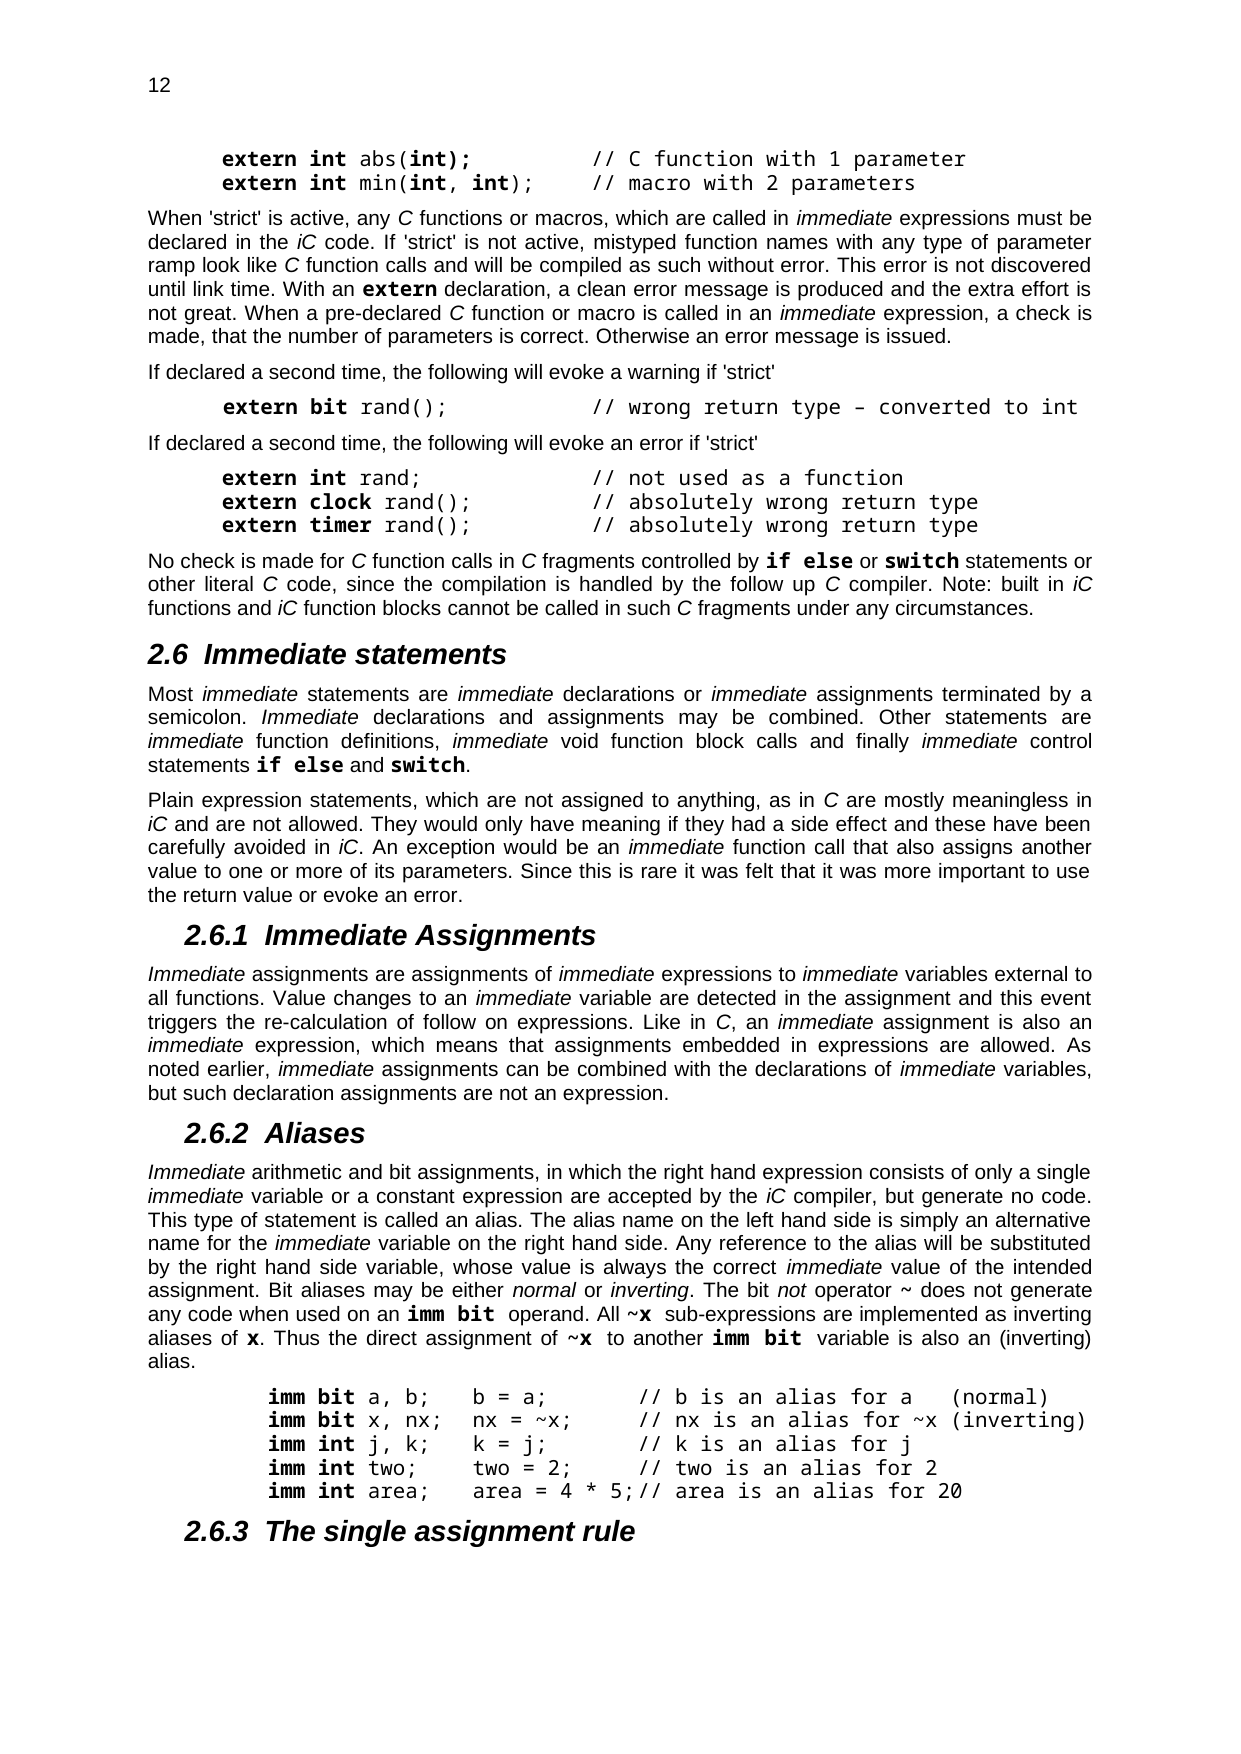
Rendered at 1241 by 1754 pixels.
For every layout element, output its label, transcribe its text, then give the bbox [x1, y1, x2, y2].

subtitle Immediate statements [148, 638, 1092, 671]
text imm bit a, b; b = a; // b is an alias for a (normal) imm bit x, nx; nx = ~x; // nx is an alias for ~x (inverting) imm int j, k; k = j; // k is an alias for j imm int two; two = 2; // two is an alias for 2 imm int area; area = 4 * 5; // area is an alias for 20 [268, 1385, 1092, 1504]
text extern int rand; // not used as a function extern clock rand(); // absolutely wrong return type extern timer rand(); // absolutely wrong return type [222, 467, 1092, 538]
text If declared a second time, the following will evoke a warning if 'strict' [148, 360, 1092, 384]
text Immediate arithmetic and bit assignments, in which the right hand expression consists of only a single immediate variable or a constant expression are accepted by the iC compiler, but generate no code. This type of statement is called an alias. The alias name on the left hand side is simply an alternative name for the immediate variable on the right hand side. Any reference to the alias will be substituted by the right hand side variable, whose value is always the correct immediate value of the intended assignment. Bit aliases may be either normal or inverting. The bit not operator ~ does not generate any code when used on an imm bit operand. All ~x sub-expressions are implemented as inverting aliases of x. Thus the direct assignment of ~x to another imm bit variable is also an (inverting) alias. [148, 1161, 1092, 1374]
text No check is made for C function calls in C fragments controlled by if else or switch statements or other literal C code, since the compilation is handled by the follow up C compiler. Note: built in iC functions and iC function blocks cannot be called in such C fragments under any circumstances. [148, 549, 1092, 620]
subtitle Aliases [184, 1117, 1092, 1149]
text If declared a second time, the following will evoke an error if 'strict' [148, 431, 1092, 455]
text extern bit rand(); // wrong return type – converted to int [222, 396, 1092, 419]
text Most immediate statements are immediate declarations or immediate assignments terminated by a semicolon. Immediate declarations and assignments may be combined. Other statements are immediate function definitions, immediate void function block calls and finally immediate control statements if else and switch. [148, 682, 1092, 777]
text When 'strict' is active, any C functions or macros, which are called in immediate expressions must be declared in the iC code. If 'strict' is not active, mistyped function names with any type of parameter ramp look like C function calls and will be compiled as such without error. This error is not discovered until link time. With an extern declaration, a clean error message is produced and the extra effort is not great. When a pre-declared C function or macro is called in an immediate expression, a check is made, that the number of parameters is correct. Otherwise an error message is issued. [148, 207, 1092, 349]
text Plain expression statements, which are not assigned to anything, as in C are mostly meaningless in iC and are not allowed. They would only have meaning if they had a side effect and these have been carefully avoided in iC. An exception would be an immediate function call that also assigns another value to one or more of its parameters. Since this is rare it was felt that it was more important to use the return value or evoke an error. [148, 789, 1092, 907]
subtitle Immediate Assignments [184, 919, 1092, 951]
text extern int abs(int); // C function with 1 parameter extern int min(int, int); // macro with 2 parameters [222, 148, 1092, 195]
subtitle The single assignment rule [184, 1515, 1092, 1548]
text Immediate assignments are assignments of immediate expressions to immediate variables external to all functions. Value changes to an immediate variable are detected in the assignment and this event triggers the re-calculation of follow on expressions. Like in C, an immediate assignment is also an immediate expression, which means that assignments embedded in expressions are allowed. As noted earlier, immediate assignments can be combined with the declarations of immediate variables, but such declaration assignments are not an expression. [148, 963, 1092, 1105]
